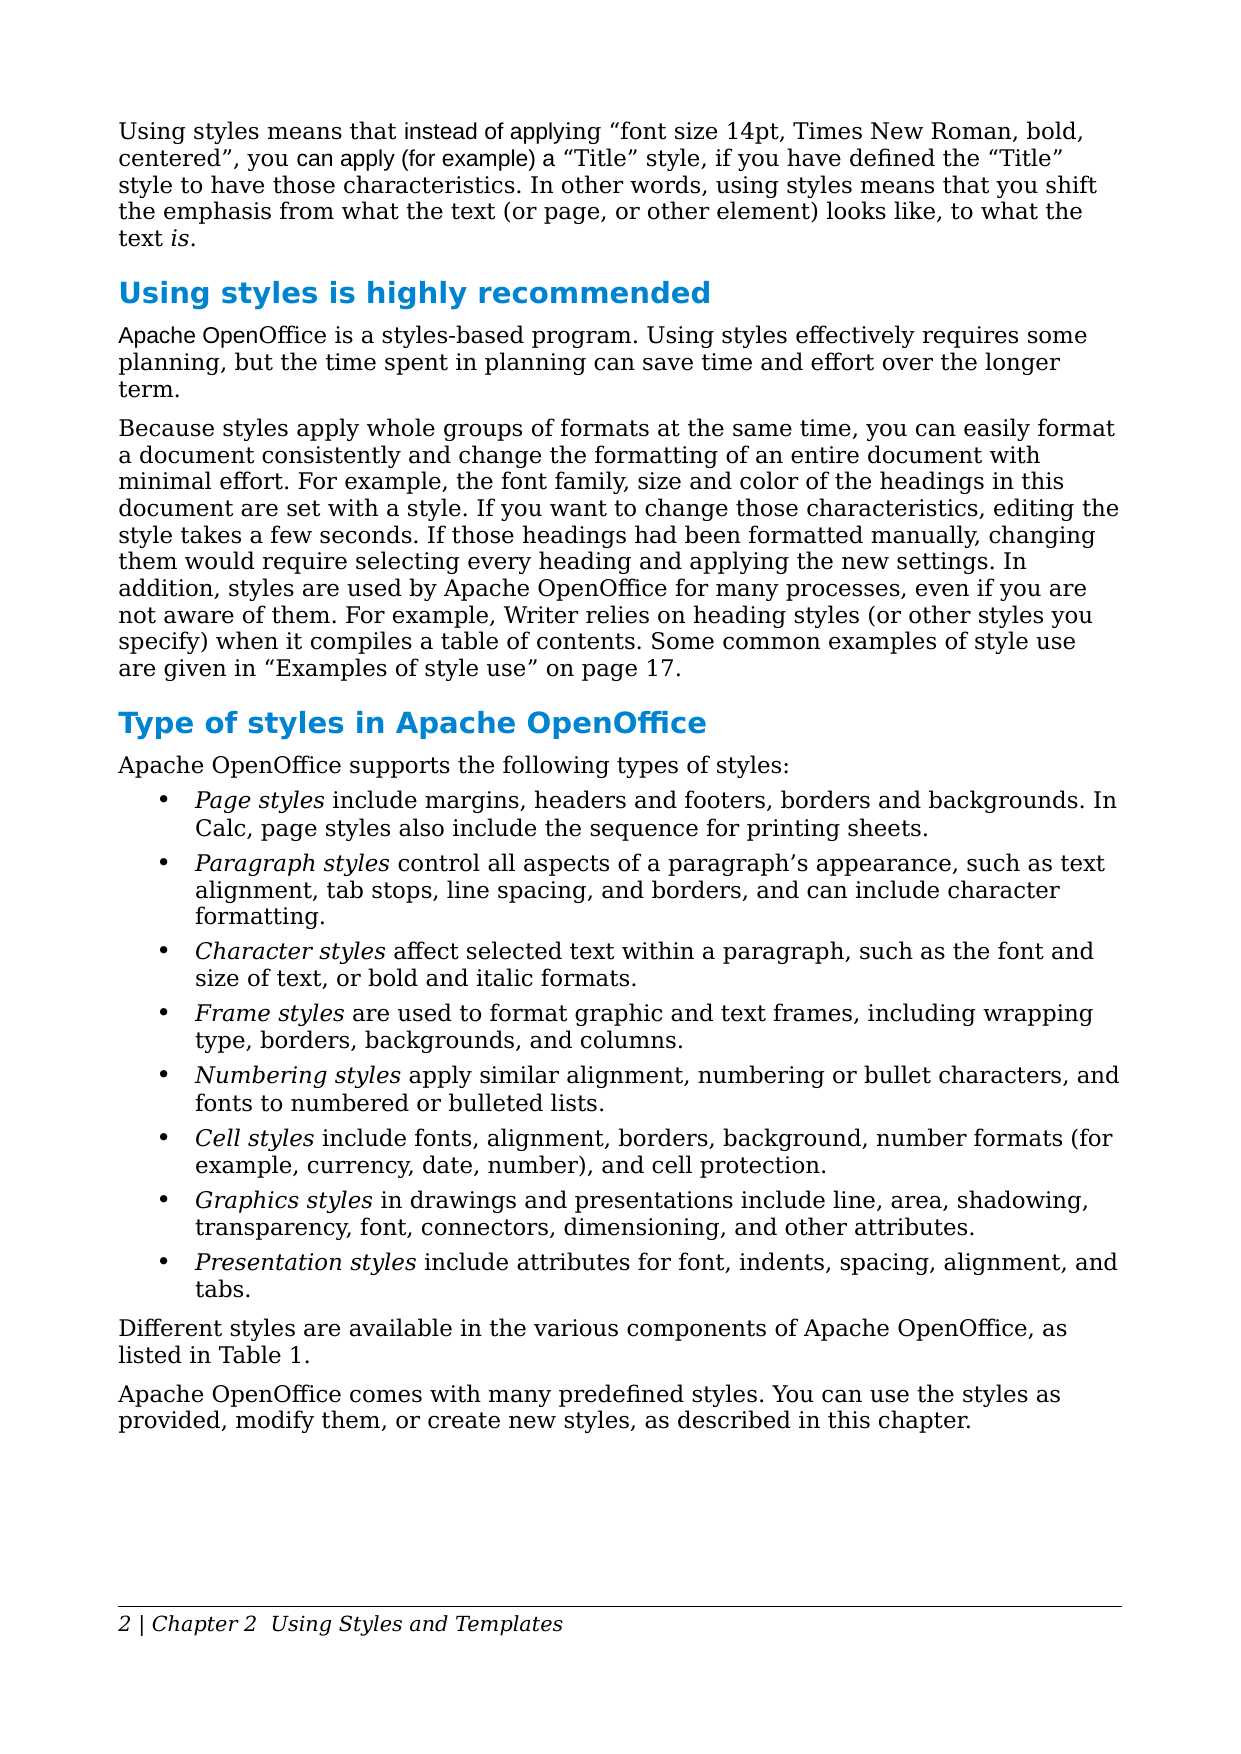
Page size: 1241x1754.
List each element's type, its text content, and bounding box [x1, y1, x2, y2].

list Apache OpenOffice supports the following types of styles: [118, 752, 1122, 779]
text Apache OpenOffice is a styles-based program. Using styles effectively requires some planning, but the time spent in planning can save time and effort over the longer term. [118, 322, 1122, 403]
subtitle Type of styles in Apache OpenOffice [118, 706, 1122, 740]
text Apache OpenOffice comes with many predefined styles. You can use the styles as provided, modify them, or create new styles, as described in this chapter. [118, 1381, 1122, 1434]
list Cell styles include fonts, alignment, borders, background, number formats (for example, currency, date, number), and cell protection. [156, 1123, 1122, 1178]
list Frame styles are used to format graphic and text frames, including wrapping type, borders, backgrounds, and columns. [156, 998, 1122, 1054]
list Paragraph styles control all aspects of a paragraph’s appearance, such as text alignment, tab stops, line spacing, and borders, and can include character formatting. [156, 848, 1122, 930]
list Numbering styles apply similar alignment, numbering or bullet characters, and fonts to numbered or bulleted lists. [156, 1061, 1122, 1116]
list Page styles include margins, headers and footers, borders and backgrounds. In Calc, page styles also include the sequence for printing sheets. [156, 786, 1122, 841]
text Because styles apply whole groups of formats at the same time, you can easily format a document consistently and change the formatting of an entire document with minimal effort. For example, the font family, size and color of the headings in this document are set with a style. If you want to change those characteristics, editing the style takes a few seconds. If those headings had been formatted manually, changing them would require selecting every heading and applying the new settings. In addition, styles are used by Apache OpenOffice for many processes, even if you are not aware of them. For example, Writer relies on heading styles (or other styles you specify) when it compiles a table of contents. Some common examples of style use are given in “Examples of style use” on page 17. [118, 415, 1122, 682]
subtitle Using styles is highly recommended [118, 276, 1122, 310]
list Graphics styles in drawings and presentations include line, area, shadowing, transparency, font, connectors, dimensioning, and other attributes. [156, 1185, 1122, 1241]
text Different styles are available in the various components of Apache OpenOffice, as listed in Table 1. [118, 1315, 1122, 1368]
list Character styles affect selected text within a paragraph, such as the font and size of text, or bold and italic formats. [156, 936, 1122, 992]
text Using styles means that instead of applying “font size 14pt, Times New Roman, bold, centered”, you can apply (for example) a “Title” style, if you have defined the “Title” style to have those characteristics. In other words, using styles means that you shift the emphasis from what the text (or page, or other element) looks like, to what the text is. [118, 118, 1122, 252]
list Presentation styles include attributes for font, indents, spacing, alignment, and tabs. [156, 1247, 1122, 1303]
